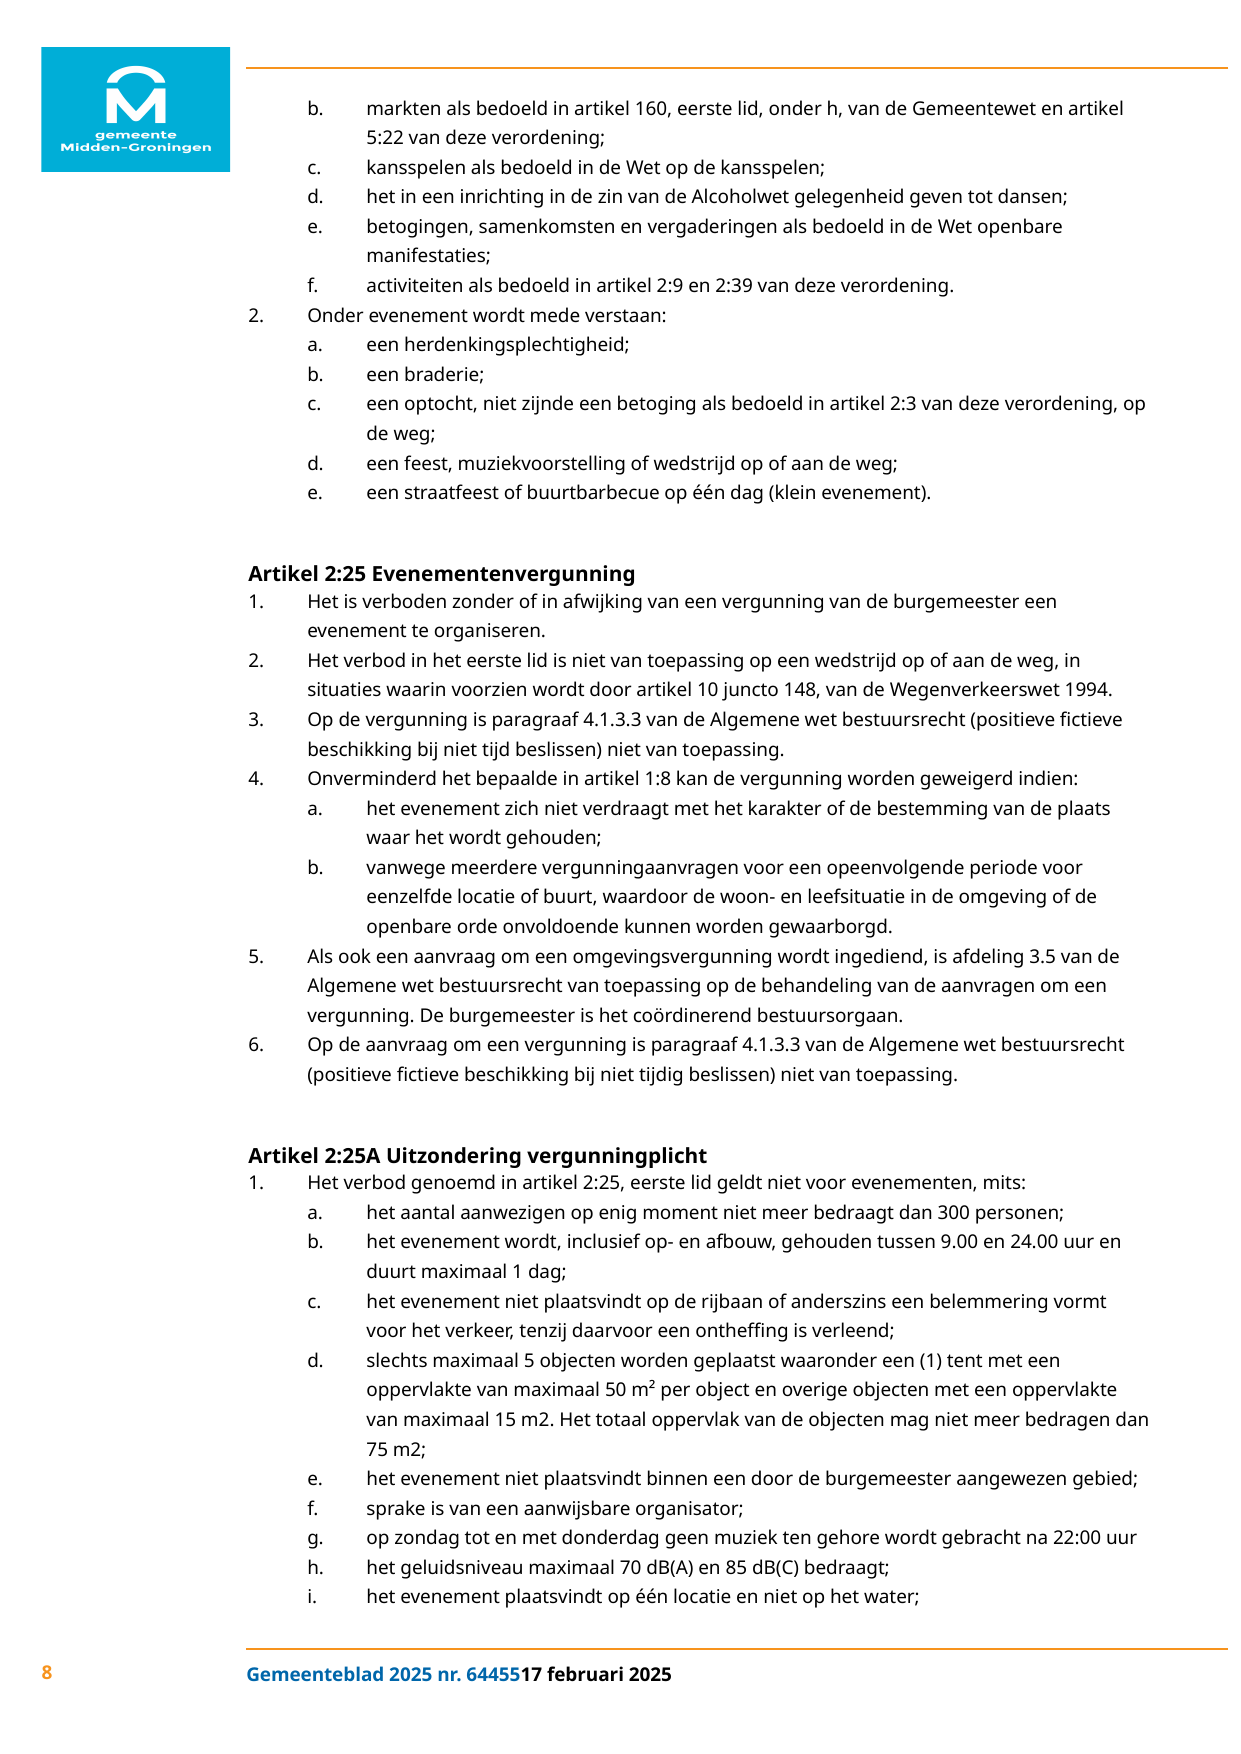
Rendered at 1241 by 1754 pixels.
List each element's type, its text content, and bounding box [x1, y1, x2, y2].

list het in een inrichting in de zin van de Alcoholwet gelegenheid geven tot dansen; [307, 183, 1152, 209]
list Als ook een aanvraag om een omgevingsvergunning wordt ingediend, is afdeling 3.5 van de Algemene wet bestuursrecht van toepassing op de behandeling van de aanvragen om een vergunning. De burgemeester is het coördinerend bestuursorgaan. [248, 943, 1152, 1028]
list een straatfeest of buurtbarbecue op één dag (klein evenement). [307, 479, 1152, 505]
list een herdenkingsplechtigheid; [307, 331, 1152, 357]
picture [184, 146, 190, 153]
list Onder evenement wordt mede verstaan: [248, 302, 1152, 328]
list sprake is van een aanwijsbare organisator; [307, 1495, 1152, 1521]
list vanwege meerdere vergunningaanvragen voor een opeenvolgende periode voor eenzelfde locatie of buurt, waardoor de woon- en leefsituatie in de omgeving of de openbare orde onvoldoende kunnen worden gewaarborgd. [307, 854, 1152, 939]
list kansspelen als bedoeld in de Wet op de kansspelen; [307, 154, 1152, 180]
list betogingen, samenkomsten en vergaderingen als bedoeld in de Wet openbare manifestaties; [307, 213, 1152, 268]
list markten als bedoeld in artikel 160, eerste lid, onder h, van de Gemeentewet en artikel 5:22 van deze verordening; [307, 95, 1152, 150]
list het evenement zich niet verdraagt met het karakter of de bestemming van de plaats waar het wordt gehouden; [307, 795, 1152, 850]
list Onverminderd het bepaalde in artikel 1:8 kan de vergunning worden geweigerd indien: [248, 765, 1152, 791]
list een braderie; [307, 361, 1152, 387]
list het aantal aanwezigen op enig moment niet meer bedraagt dan 300 personen; [307, 1199, 1152, 1225]
list het geluidsniveau maximaal 70 dB(A) en 85 dB(C) bedraagt; [307, 1554, 1152, 1580]
list activiteiten als bedoeld in artikel 2:9 en 2:39 van deze verordening. [307, 272, 1152, 298]
list Het verbod genoemd in artikel 2:25, eerste lid geldt niet voor evenementen, mits: [248, 1169, 1152, 1195]
list het evenement plaatsvindt op één locatie en niet op het water; [307, 1584, 1152, 1609]
list op zondag tot en met donderdag geen muziek ten gehore wordt gebracht na 22:00 uur [307, 1524, 1152, 1550]
text Artikel 2:25A Uitzondering vergunningplicht [248, 1141, 1152, 1169]
list het evenement niet plaatsvindt op de rijbaan of anderszins een belemmering vormt voor het verkeer, tenzij daarvoor een ontheffing is verleend; [307, 1288, 1152, 1343]
list een optocht, niet zijnde een betoging als bedoeld in artikel 2:3 van deze verordening, op de weg; [307, 391, 1152, 446]
picture [108, 66, 164, 82]
list het evenement wordt, inclusief op- en afbouw, gehouden tussen 9.00 en 24.00 uur en duurt maximaal 1 dag; [307, 1229, 1152, 1284]
text Artikel 2:25 Evenementenvergunning [248, 559, 1152, 588]
list Op de vergunning is paragraaf 4.1.3.3 van de Algemene wet bestuursrecht (positieve fictieve beschikking bij niet tijd beslissen) niet van toepassing. [248, 706, 1152, 761]
list slechts maximaal 5 objecten worden geplaatst waaronder een (1) tent met een oppervlakte van maximaal 50 m² per object en overige objecten met een oppervlakte van maximaal 15 m2. Het totaal oppervlak van de objecten mag niet meer bedragen dan 75 m2; [307, 1347, 1152, 1462]
list Op de aanvraag om een vergunning is paragraaf 4.1.3.3 van de Algemene wet bestuursrecht (positieve fictieve beschikking bij niet tijdig beslissen) niet van toepassing. [248, 1032, 1152, 1087]
list een feest, muziekvoorstelling of wedstrijd op of aan de weg; [307, 450, 1152, 476]
list Het is verboden zonder of in afwijking van een vergunning van de burgemeester een evenement te organiseren. [248, 588, 1152, 643]
list Het verbod in het eerste lid is niet van toepassing op een wedstrijd op of aan de weg, in situaties waarin voorzien wordt door artikel 10 juncto 148, van de Wegenverkeerswet 1994. [248, 647, 1152, 702]
list het evenement niet plaatsvindt binnen een door de burgemeester aangewezen gebied; [307, 1465, 1152, 1491]
picture [107, 89, 165, 122]
